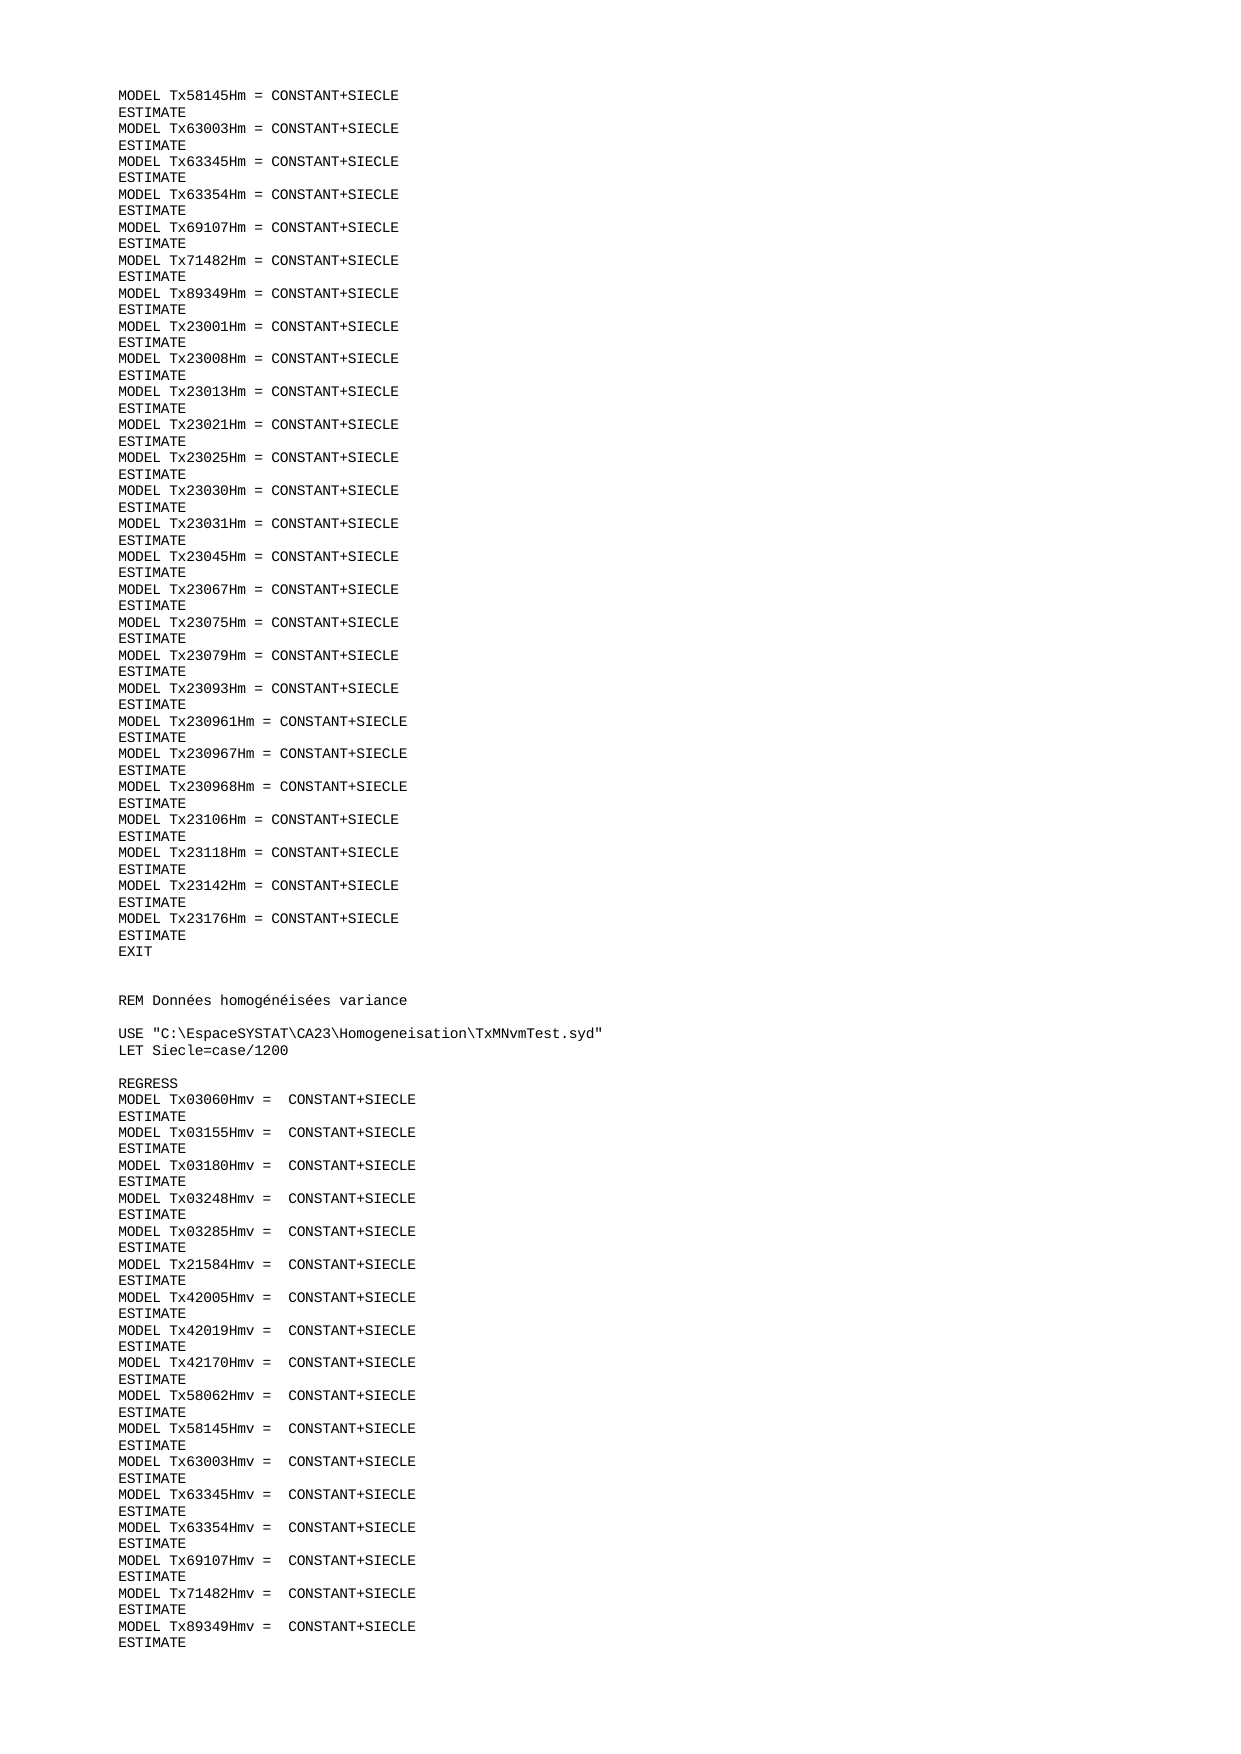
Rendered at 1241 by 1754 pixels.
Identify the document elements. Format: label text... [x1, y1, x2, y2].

text ESTIMATE [118, 1208, 1122, 1224]
text LET Siecle=case/1200 [118, 1043, 1122, 1059]
text MODEL Tx71482Hm = CONSTANT+SIECLE [118, 253, 1122, 269]
text MODEL Tx63354Hm = CONSTANT+SIECLE [118, 187, 1122, 204]
text ESTIMATE [118, 862, 1122, 878]
text ESTIMATE [118, 1175, 1122, 1191]
text MODEL Tx23067Hm = CONSTANT+SIECLE [118, 582, 1122, 599]
text MODEL Tx03060Hmv = CONSTANT+SIECLE [118, 1092, 1122, 1109]
text ESTIMATE [118, 533, 1122, 549]
text MODEL Tx21584Hmv = CONSTANT+SIECLE [118, 1257, 1122, 1273]
text ESTIMATE [118, 599, 1122, 615]
text MODEL Tx23118Hm = CONSTANT+SIECLE [118, 846, 1122, 862]
text MODEL Tx63354Hmv = CONSTANT+SIECLE [118, 1520, 1122, 1537]
text MODEL Tx23030Hm = CONSTANT+SIECLE [118, 483, 1122, 500]
text MODEL Tx230968Hm = CONSTANT+SIECLE [118, 780, 1122, 796]
text ESTIMATE [118, 171, 1122, 187]
text MODEL Tx23075Hm = CONSTANT+SIECLE [118, 615, 1122, 632]
text ESTIMATE [118, 1372, 1122, 1389]
text ESTIMATE [118, 368, 1122, 385]
text MODEL Tx23025Hm = CONSTANT+SIECLE [118, 451, 1122, 467]
text ESTIMATE [118, 763, 1122, 780]
text MODEL Tx23045Hm = CONSTANT+SIECLE [118, 549, 1122, 566]
text ESTIMATE [118, 1273, 1122, 1290]
text EXIT [118, 944, 1122, 961]
text MODEL Tx230961Hm = CONSTANT+SIECLE [118, 714, 1122, 730]
text ESTIMATE [118, 1570, 1122, 1586]
text MODEL Tx63003Hm = CONSTANT+SIECLE [118, 121, 1122, 138]
text MODEL Tx23031Hm = CONSTANT+SIECLE [118, 516, 1122, 533]
text MODEL Tx03180Hmv = CONSTANT+SIECLE [118, 1158, 1122, 1175]
text MODEL Tx03155Hmv = CONSTANT+SIECLE [118, 1125, 1122, 1142]
text ESTIMATE [118, 204, 1122, 220]
text ESTIMATE [118, 105, 1122, 121]
text ESTIMATE [118, 566, 1122, 582]
text MODEL Tx23008Hm = CONSTANT+SIECLE [118, 352, 1122, 368]
text MODEL Tx71482Hmv = CONSTANT+SIECLE [118, 1586, 1122, 1603]
text ESTIMATE [118, 302, 1122, 319]
text MODEL Tx42170Hmv = CONSTANT+SIECLE [118, 1356, 1122, 1372]
text ESTIMATE [118, 1142, 1122, 1158]
text MODEL Tx42019Hmv = CONSTANT+SIECLE [118, 1323, 1122, 1339]
text ESTIMATE [118, 1603, 1122, 1619]
text ESTIMATE [118, 237, 1122, 253]
text ESTIMATE [118, 796, 1122, 813]
text ESTIMATE [118, 632, 1122, 648]
text REM Données homogénéisées variance [118, 994, 1122, 1010]
text ESTIMATE [118, 1504, 1122, 1520]
text MODEL Tx58145Hm = CONSTANT+SIECLE [118, 88, 1122, 105]
text ESTIMATE [118, 467, 1122, 483]
text ESTIMATE [118, 1636, 1122, 1652]
text ESTIMATE [118, 1109, 1122, 1125]
text MODEL Tx58062Hmv = CONSTANT+SIECLE [118, 1389, 1122, 1405]
text ESTIMATE [118, 434, 1122, 451]
text ESTIMATE [118, 829, 1122, 846]
text ESTIMATE [118, 269, 1122, 286]
text REGRESS [118, 1076, 1122, 1092]
text MODEL Tx03285Hmv = CONSTANT+SIECLE [118, 1224, 1122, 1241]
text ESTIMATE [118, 401, 1122, 418]
text MODEL Tx89349Hm = CONSTANT+SIECLE [118, 286, 1122, 302]
text MODEL Tx23106Hm = CONSTANT+SIECLE [118, 813, 1122, 829]
text ESTIMATE [118, 1405, 1122, 1422]
text MODEL Tx23021Hm = CONSTANT+SIECLE [118, 418, 1122, 434]
text ESTIMATE [118, 1306, 1122, 1323]
text MODEL Tx69107Hmv = CONSTANT+SIECLE [118, 1553, 1122, 1570]
text ESTIMATE [118, 500, 1122, 516]
text MODEL Tx69107Hm = CONSTANT+SIECLE [118, 220, 1122, 237]
text MODEL Tx23079Hm = CONSTANT+SIECLE [118, 648, 1122, 664]
text ESTIMATE [118, 730, 1122, 747]
text ESTIMATE [118, 1471, 1122, 1487]
text USE "C:\EspaceSYSTAT\CA23\Homogeneisation\TxMNvmTest.syd" [118, 1027, 1122, 1043]
text MODEL Tx23093Hm = CONSTANT+SIECLE [118, 681, 1122, 697]
text MODEL Tx42005Hmv = CONSTANT+SIECLE [118, 1290, 1122, 1306]
text ESTIMATE [118, 335, 1122, 352]
text ESTIMATE [118, 664, 1122, 681]
text MODEL Tx23176Hm = CONSTANT+SIECLE [118, 911, 1122, 928]
text ESTIMATE [118, 1438, 1122, 1454]
text ESTIMATE [118, 1537, 1122, 1553]
text ESTIMATE [118, 697, 1122, 714]
text ESTIMATE [118, 895, 1122, 911]
text ESTIMATE [118, 928, 1122, 944]
text MODEL Tx58145Hmv = CONSTANT+SIECLE [118, 1422, 1122, 1438]
text ESTIMATE [118, 1339, 1122, 1356]
text ESTIMATE [118, 138, 1122, 154]
text MODEL Tx63345Hm = CONSTANT+SIECLE [118, 154, 1122, 171]
text MODEL Tx23013Hm = CONSTANT+SIECLE [118, 385, 1122, 401]
text MODEL Tx63345Hmv = CONSTANT+SIECLE [118, 1487, 1122, 1504]
text MODEL Tx23142Hm = CONSTANT+SIECLE [118, 878, 1122, 895]
text MODEL Tx23001Hm = CONSTANT+SIECLE [118, 319, 1122, 335]
text MODEL Tx63003Hmv = CONSTANT+SIECLE [118, 1454, 1122, 1471]
text MODEL Tx03248Hmv = CONSTANT+SIECLE [118, 1191, 1122, 1208]
text MODEL Tx89349Hmv = CONSTANT+SIECLE [118, 1619, 1122, 1636]
text MODEL Tx230967Hm = CONSTANT+SIECLE [118, 747, 1122, 763]
text ESTIMATE [118, 1241, 1122, 1257]
